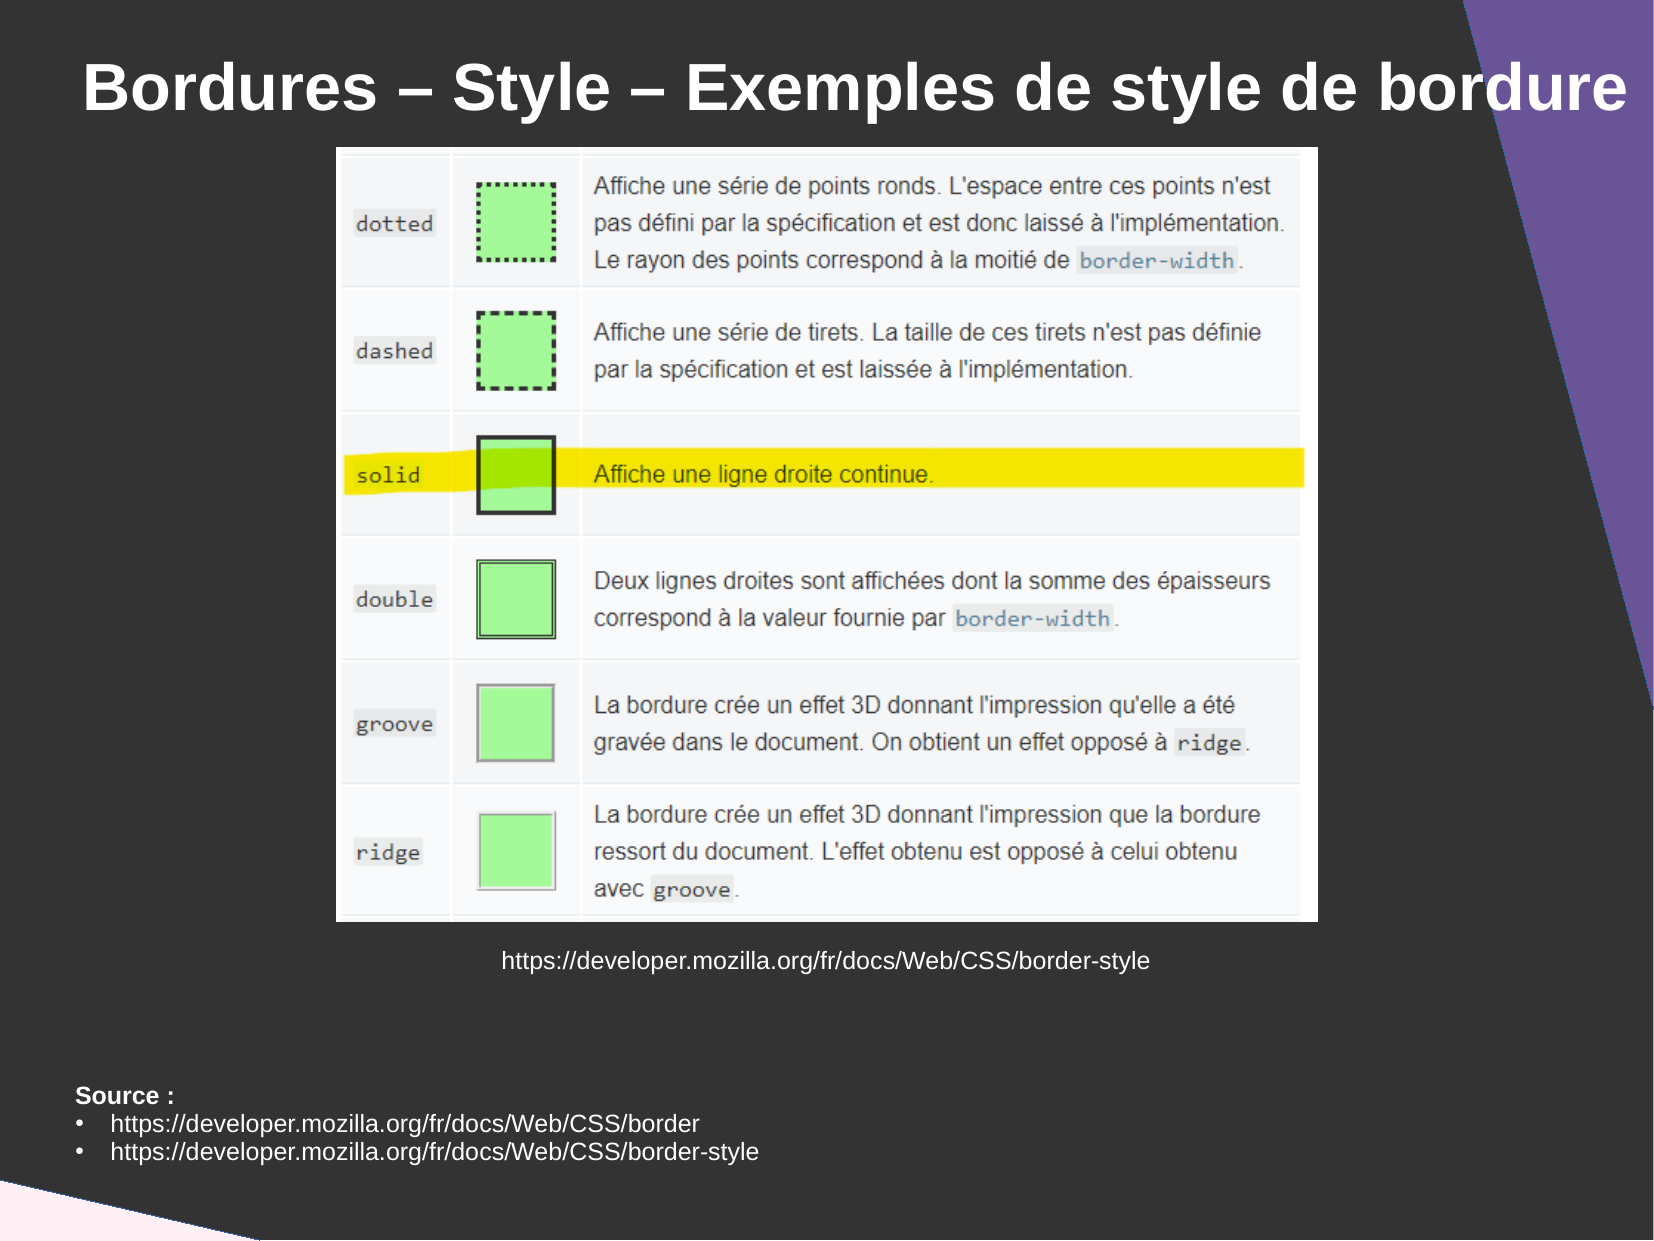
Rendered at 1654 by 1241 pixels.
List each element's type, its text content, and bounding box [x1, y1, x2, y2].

text_box [0, 1179, 264, 1241]
picture [336, 147, 1318, 922]
title Bordures – Style – Exemples de style de bordure [82, 49, 1642, 200]
text_box Source : https://developer.mozilla.org/fr/docs/Web/CSS/border https://developer.mozilla.org/fr/docs/Web/CSS/border-style [60, 1074, 1546, 1217]
text_box [1463, 0, 1654, 710]
text_box https://developer.mozilla.org/fr/docs/Web/CSS/border-style [474, 939, 1179, 1016]
